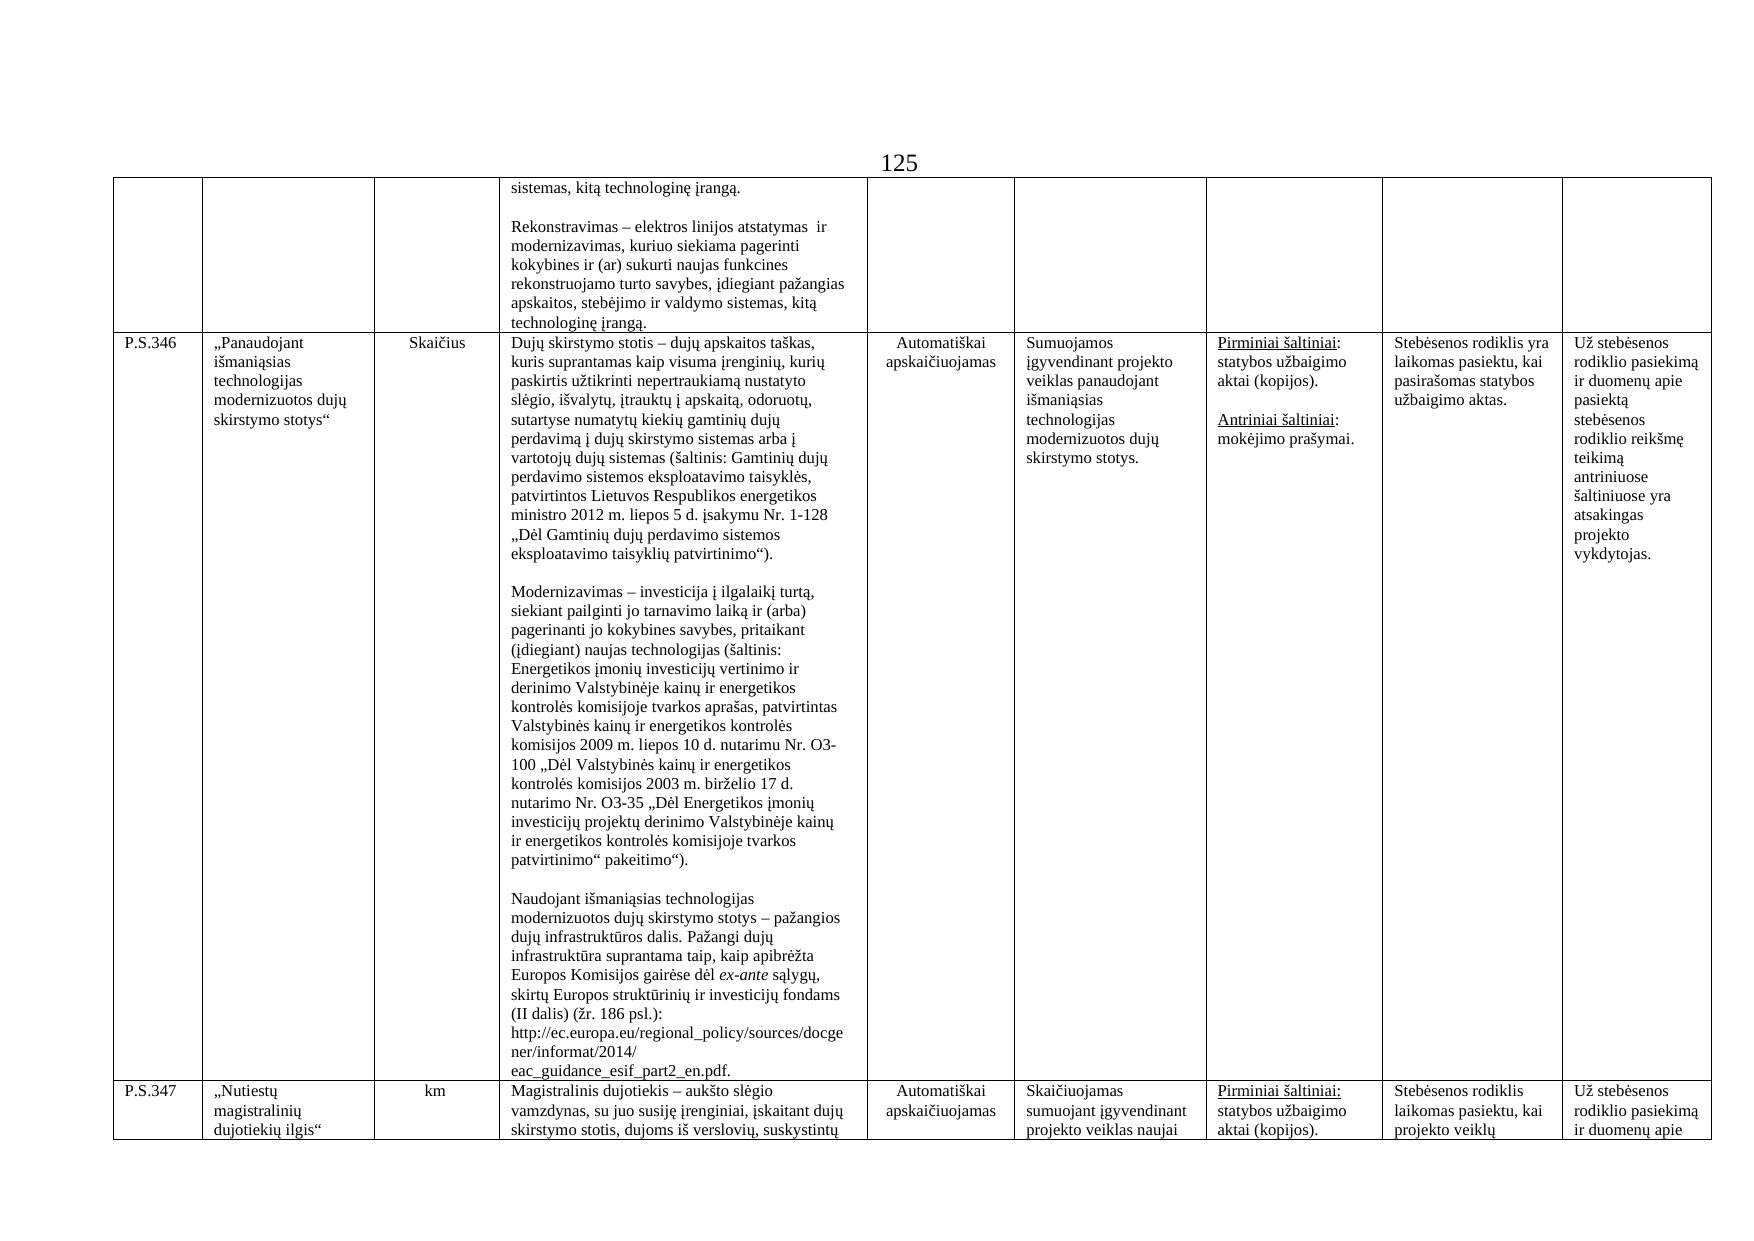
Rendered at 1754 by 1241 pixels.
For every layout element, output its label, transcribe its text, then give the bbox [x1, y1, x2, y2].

table_cell Pirminiai šaltiniai: statybos užbaigimo aktai (kopijos). [1207, 1081, 1382, 1139]
table_cell Už stebėsenos rodiklio pasiekimą ir duomenų apie pasiektą stebėsenos rodiklio reikšmę teikimą antriniuose šaltiniuose yra atsakingas projekto vykdytojas. [1563, 333, 1711, 1080]
table_cell „Nutiestų magistralinių dujotiekių ilgis“ [203, 1081, 374, 1139]
table_cell Stebėsenos rodiklis yra laikomas pasiektu, kai pasirašomas statybos užbaigimo aktas. [1383, 333, 1562, 1080]
table_cell Skaičius [375, 333, 499, 1080]
table_cell Pirminiai šaltiniai: statybos užbaigimo aktai (kopijos). Antriniai šaltiniai: mokėjimo prašymai. [1207, 333, 1382, 1080]
table_cell Automatiškai apskaičiuojamas [868, 1081, 1014, 1139]
table_cell [1563, 178, 1711, 332]
table_cell Sumuojamos įgyvendinant projekto veiklas panaudojant išmaniąsias technologijas modernizuotos dujų skirstymo stotys. [1015, 333, 1206, 1080]
table_cell Stebėsenos rodiklis laikomas pasiektu, kai projekto veiklų [1383, 1081, 1562, 1139]
table_cell Dujų skirstymo stotis – dujų apskaitos taškas, kuris suprantamas kaip visuma įrenginių, kurių paskirtis užtikrinti nepertraukiamą nustatyto slėgio, išvalytų, įtrauktų į apskaitą, odoruotų, sutartyse numatytų kiekių gamtinių dujų perdavimą į dujų skirstymo sistemas arba į vartotojų dujų sistemas (šaltinis: Gamtinių dujų perdavimo sistemos eksploatavimo taisyklės, patvirtintos Lietuvos Respublikos energetikos ministro 2012 m. liepos 5 d. įsakymu Nr. 1-128 „Dėl Gamtinių dujų perdavimo sistemos eksploatavimo taisyklių patvirtinimo“). Modernizavimas – investicija į ilgalaikį turtą, siekiant pailginti jo tarnavimo laiką ir (arba) pagerinanti jo kokybines savybes, pritaikant (įdiegiant) naujas technologijas (šaltinis: Energetikos įmonių investicijų vertinimo ir derinimo Valstybinėje kainų ir energetikos kontrolės komisijoje tvarkos aprašas, patvirtintas Valstybinės kainų ir energetikos kontrolės komisijos 2009 m. liepos 10 d. nutarimu Nr. O3-100 „Dėl Valstybinės kainų ir energetikos kontrolės komisijos 2003 m. birželio 17 d. nutarimo Nr. O3-35 „Dėl Energetikos įmonių investicijų projektų derinimo Valstybinėje kainų ir energetikos kontrolės komisijoje tvarkos patvirtinimo“ pakeitimo“). Naudojant išmaniąsias technologijas modernizuotos dujų skirstymo stotys – pažangios dujų infrastruktūros dalis. Pažangi dujų infrastruktūra suprantama taip, kaip apibrėžta Europos Komisijos gairėse dėl ex-ante sąlygų, skirtų Europos struktūrinių ir investicijų fondams (II dalis) (žr. 186 psl.): http://ec.europa.eu/regional_policy/sources/docgener/informat/2014/eac_guidance_esif_part2_en.pdf. [500, 333, 867, 1080]
table_cell [1207, 178, 1382, 332]
table_cell [1383, 178, 1562, 332]
table_cell [375, 178, 499, 332]
table_cell P.S.347 [114, 1081, 202, 1139]
table_cell Automatiškai apskaičiuojamas [868, 333, 1014, 1080]
table_cell [203, 178, 374, 332]
table_cell [868, 178, 1014, 332]
table_cell Skaičiuojamas sumuojant įgyvendinant projekto veiklas naujai [1015, 1081, 1206, 1139]
table_cell [114, 178, 202, 332]
table_cell [1015, 178, 1206, 332]
table_cell km [375, 1081, 499, 1139]
table_cell P.S.346 [114, 333, 202, 1080]
table_cell Magistralinis dujotiekis – aukšto slėgio vamzdynas, su juo susiję įrenginiai, įskaitant dujų skirstymo stotis, dujoms iš verslovių, suskystintų [500, 1081, 867, 1139]
table_cell Už stebėsenos rodiklio pasiekimą ir duomenų apie [1563, 1081, 1711, 1139]
table_cell sistemas, kitą technologinę įrangą. Rekonstravimas – elektros linijos atstatymas ir modernizavimas, kuriuo siekiama pagerinti kokybines ir (ar) sukurti naujas funkcines rekonstruojamo turto savybes, įdiegiant pažangias apskaitos, stebėjimo ir valdymo sistemas, kitą technologinę įrangą. [500, 178, 867, 332]
table_cell „Panaudojant išmaniąsias technologijas modernizuotos dujų skirstymo stotys“ [203, 333, 374, 1080]
